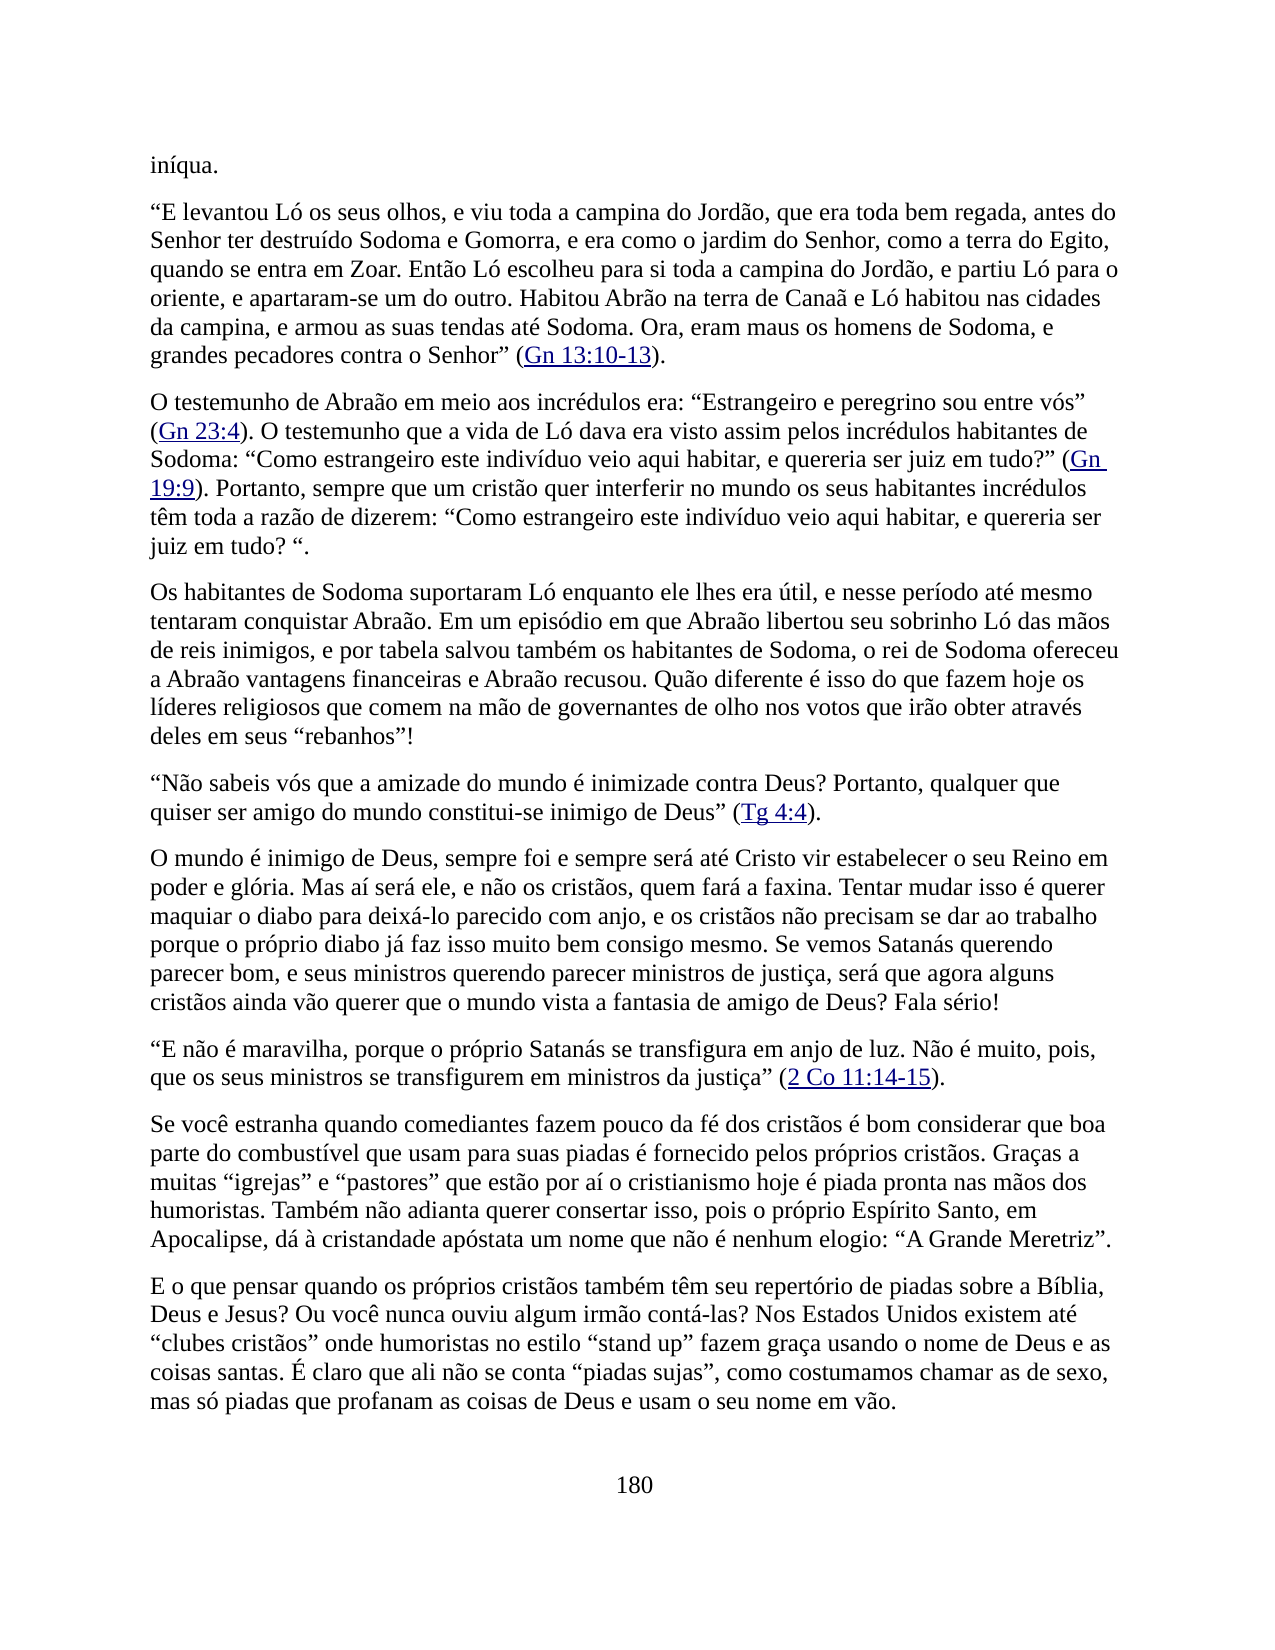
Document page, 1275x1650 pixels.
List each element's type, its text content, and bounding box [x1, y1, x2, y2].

text “E não é maravilha, porque o próprio Satanás se transfigura em anjo de luz. Não é muito, pois, que os seus ministros se transfigurem em ministros da justiça” (2 Co 11:14-15). [150, 1034, 1125, 1091]
text “Não sabeis vós que a amizade do mundo é inimizade contra Deus? Portanto, qualquer que quiser ser amigo do mundo constitui-se inimigo de Deus” (Tg 4:4). [150, 768, 1125, 825]
text Se você estranha quando comediantes fazem pouco da fé dos cristãos é bom considerar que boa parte do combustível que usam para suas piadas é fornecido pelos próprios cristãos. Graças a muitas “igrejas” e “pastores” que estão por aí o cristianismo hoje é piada pronta nas mãos dos humoristas. Também não adianta querer consertar isso, pois o próprio Espírito Santo, em Apocalipse, dá à cristandade apóstata um nome que não é nenhum elogio: “A Grande Meretriz”. [150, 1109, 1125, 1253]
text O testemunho de Abraão em meio aos incrédulos era: “Estrangeiro e peregrino sou entre vós” (Gn 23:4). O testemunho que a vida de Ló dava era visto assim pelos incrédulos habitantes de Sodoma: “Como estrangeiro este indivíduo veio aqui habitar, e quereria ser juiz em tudo?” (Gn 19:9). Portanto, sempre que um cristão quer interferir no mundo os seus habitantes incrédulos têm toda a razão de dizerem: “Como estrangeiro este indivíduo veio aqui habitar, e quereria ser juiz em tudo? “. [150, 387, 1125, 559]
text “E levantou Ló os seus olhos, e viu toda a campina do Jordão, que era toda bem regada, antes do Senhor ter destruído Sodoma e Gomorra, e era como o jardim do Senhor, como a terra do Egito, quando se entra em Zoar. Então Ló escolheu para si toda a campina do Jordão, e partiu Ló para o oriente, e apartaram-se um do outro. Habitou Abrão na terra de Canaã e Ló habitou nas cidades da campina, e armou as suas tendas até Sodoma. Ora, eram maus os homens de Sodoma, e grandes pecadores contra o Senhor” (Gn 13:10-13). [150, 197, 1125, 369]
text E o que pensar quando os próprios cristãos também têm seu repertório de piadas sobre a Bíblia, Deus e Jesus? Ou você nunca ouviu algum irmão contá-las? Nos Estados Unidos existem até “clubes cristãos” onde humoristas no estilo “stand up” fazem graça usando o nome de Deus e as coisas santas. É claro que ali não se conta “piadas sujas”, como costumamos chamar as de sexo, mas só piadas que profanam as coisas de Deus e usam o seu nome em vão. [150, 1271, 1125, 1414]
text Os habitantes de Sodoma suportaram Ló enquanto ele lhes era útil, e nesse período até mesmo tentaram conquistar Abraão. Em um episódio em que Abraão libertou seu sobrinho Ló das mãos de reis inimigos, e por tabela salvou também os habitantes de Sodoma, o rei de Sodoma ofereceu a Abraão vantagens financeiras e Abraão recusou. Quão diferente é isso do que fazem hoje os líderes religiosos que comem na mão de governantes de olho nos votos que irão obter através deles em seus “rebanhos”! [150, 577, 1125, 750]
text O mundo é inimigo de Deus, sempre foi e sempre será até Cristo vir estabelecer o seu Reino em poder e glória. Mas aí será ele, e não os cristãos, quem fará a faxina. Tentar mudar isso é querer maquiar o diabo para deixá-lo parecido com anjo, e os cristãos não precisam se dar ao trabalho porque o próprio diabo já faz isso muito bem consigo mesmo. Se vemos Satanás querendo parecer bom, e seus ministros querendo parecer ministros de justiça, será que agora alguns cristãos ainda vão querer que o mundo vista a fantasia de amigo de Deus? Fala sério! [150, 843, 1125, 1016]
text iníqua. [150, 150, 1125, 179]
